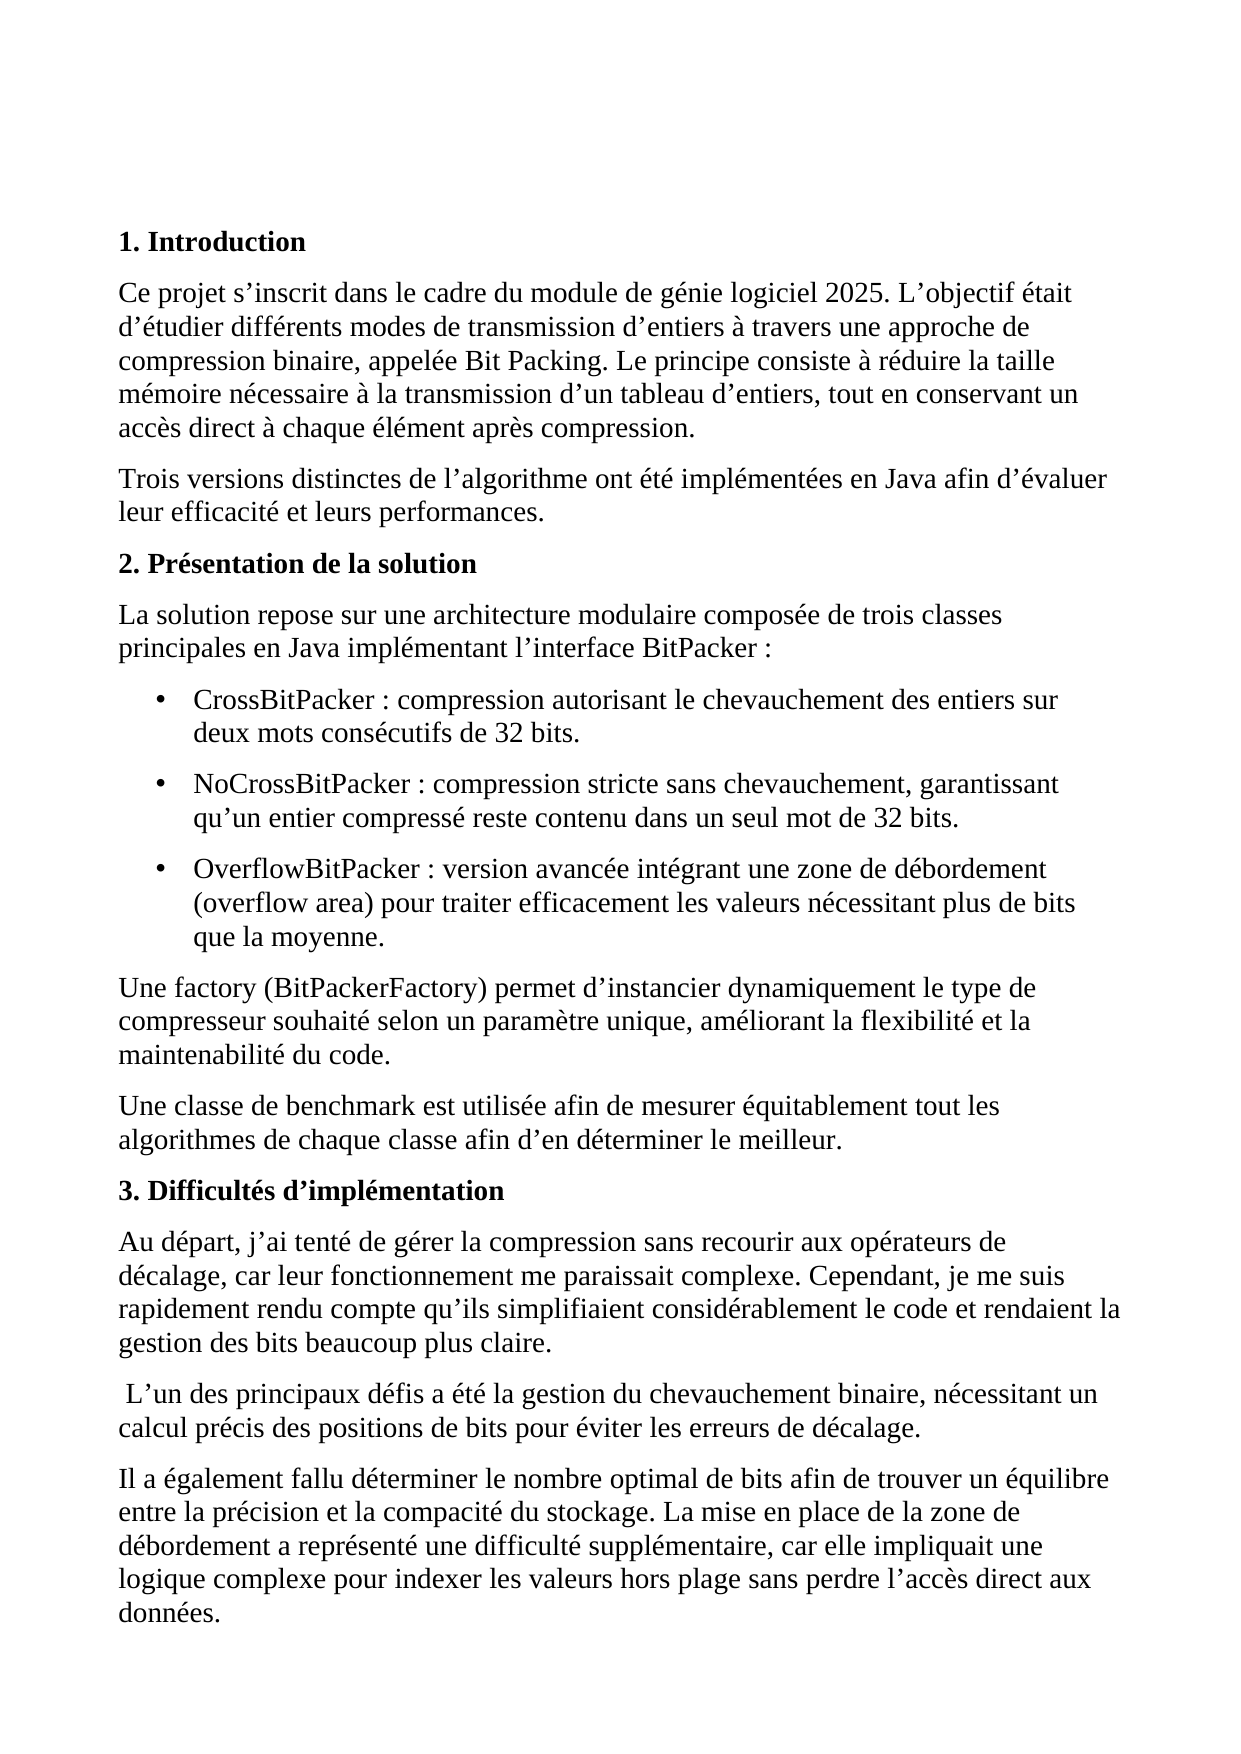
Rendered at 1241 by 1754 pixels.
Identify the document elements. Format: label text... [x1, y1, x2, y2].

subtitle 1. Introduction [118, 224, 1122, 258]
list OverflowBitPacker : version avancée intégrant une zone de débordement (overflow area) pour traiter efficacement les valeurs nécessitant plus de bits que la moyenne. [156, 852, 1122, 952]
list CrossBitPacker : compression autorisant le chevauchement des entiers sur deux mots consécutifs de 32 bits. [156, 682, 1122, 749]
text La solution repose sur une architecture modulaire composée de trois classes principales en Java implémentant l’interface BitPacker : [118, 597, 1122, 664]
text Une classe de benchmark est utilisée afin de mesurer équitablement tout les algorithmes de chaque classe afin d’en déterminer le meilleur. [118, 1088, 1122, 1155]
text Une factory (BitPackerFactory) permet d’instancier dynamiquement le type de compresseur souhaité selon un paramètre unique, améliorant la flexibilité et la maintenabilité du code. [118, 970, 1122, 1071]
text Trois versions distinctes de l’algorithme ont été implémentées en Java afin d’évaluer leur efficacité et leurs performances. [118, 461, 1122, 528]
text Ce projet s’inscrit dans le cadre du module de génie logiciel 2025. L’objectif était d’étudier différents modes de transmission d’entiers à travers une approche de compression binaire, appelée Bit Packing. Le principe consiste à réduire la taille mémoire nécessaire à la transmission d’un tableau d’entiers, tout en conservant un accès direct à chaque élément après compression. [118, 276, 1122, 443]
subtitle 2. Présentation de la solution [118, 546, 1122, 579]
text Au départ, j’ai tenté de gérer la compression sans recourir aux opérateurs de décalage, car leur fonctionnement me paraissait complexe. Cependant, je me suis rapidement rendu compte qu’ils simplifiaient considérablement le code et rendaient la gestion des bits beaucoup plus claire. [118, 1224, 1122, 1358]
subtitle 3. Difficultés d’implémentation [118, 1173, 1122, 1207]
text Il a également fallu déterminer le nombre optimal de bits afin de trouver un équilibre entre la précision et la compacité du stockage. La mise en place de la zone de débordement a représenté une difficulté supplémentaire, car elle impliquait une logique complexe pour indexer les valeurs hors plage sans perdre l’accès direct aux données. [118, 1461, 1122, 1629]
text L’un des principaux défis a été la gestion du chevauchement binaire, nécessitant un calcul précis des positions de bits pour éviter les erreurs de décalage. [118, 1376, 1122, 1443]
list NoCrossBitPacker : compression stricte sans chevauchement, garantissant qu’un entier compressé reste contenu dans un seul mot de 32 bits. [156, 767, 1122, 834]
